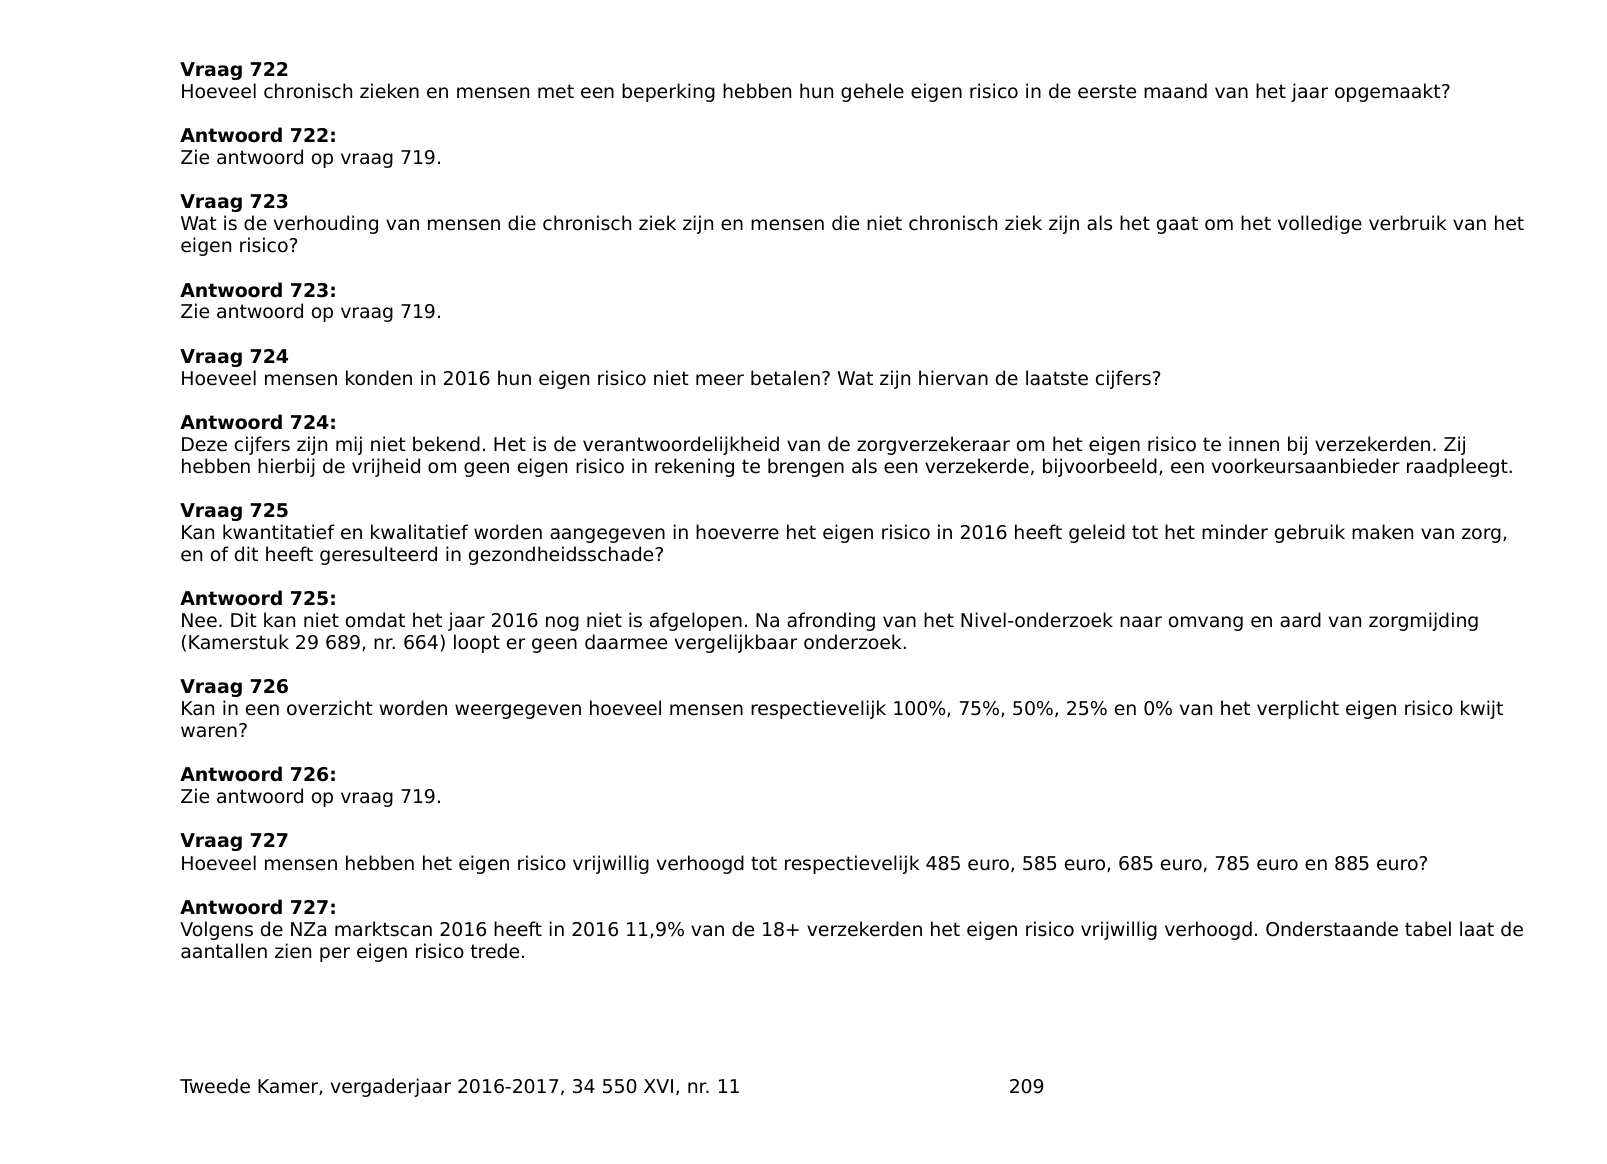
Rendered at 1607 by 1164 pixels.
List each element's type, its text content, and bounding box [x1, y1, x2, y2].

text Hoeveel mensen hebben het eigen risico vrijwillig verhoogd tot respectievelijk 485 euro, 585 euro, 685 euro, 785 euro en 885 euro? [180, 852, 1529, 874]
text Volgens de NZa marktscan 2016 heeft in 2016 11,9% van de 18+ verzekerden het eigen risico vrijwillig verhoogd. Onderstaande tabel laat de aantallen zien per eigen risico trede. [180, 918, 1529, 962]
text Antwoord 725: [180, 588, 1529, 610]
text Wat is de verhouding van mensen die chronisch ziek zijn en mensen die niet chronisch ziek zijn als het gaat om het volledige verbruik van het eigen risico? [180, 213, 1529, 257]
text Hoeveel mensen konden in 2016 hun eigen risico niet meer betalen? Wat zijn hiervan de laatste cijfers? [180, 368, 1529, 389]
text Vraag 722 [180, 59, 1529, 81]
text Vraag 724 [180, 346, 1529, 368]
text Antwoord 724: [180, 412, 1529, 434]
text Zie antwoord op vraag 719. [180, 301, 1529, 323]
text Zie antwoord op vraag 719. [180, 147, 1529, 169]
text Vraag 723 [180, 191, 1529, 213]
text Nee. Dit kan niet omdat het jaar 2016 nog niet is afgelopen. Na afronding van het Nivel-onderzoek naar omvang en aard van zorgmijding (Kamerstuk 29 689, nr. 664) loopt er geen daarmee vergelijkbaar onderzoek. [180, 610, 1529, 654]
text Vraag 727 [180, 830, 1529, 852]
text Antwoord 726: [180, 764, 1529, 786]
text Antwoord 723: [180, 279, 1529, 301]
text Antwoord 722: [180, 125, 1529, 147]
text Zie antwoord op vraag 719. [180, 786, 1529, 808]
text Kan kwantitatief en kwalitatief worden aangegeven in hoeverre het eigen risico in 2016 heeft geleid tot het minder gebruik maken van zorg, en of dit heeft geresulteerd in gezondheidsschade? [180, 522, 1529, 566]
text Kan in een overzicht worden weergegeven hoeveel mensen respectievelijk 100%, 75%, 50%, 25% en 0% van het verplicht eigen risico kwijt waren? [180, 698, 1529, 742]
text Antwoord 727: [180, 897, 1529, 918]
text Hoeveel chronisch zieken en mensen met een beperking hebben hun gehele eigen risico in de eerste maand van het jaar opgemaakt? [180, 81, 1529, 103]
text Vraag 726 [180, 676, 1529, 698]
text Vraag 725 [180, 500, 1529, 522]
text Deze cijfers zijn mij niet bekend. Het is de verantwoordelijkheid van de zorgverzekeraar om het eigen risico te innen bij verzekerden. Zij hebben hierbij de vrijheid om geen eigen risico in rekening te brengen als een verzekerde, bijvoorbeeld, een voorkeursaanbieder raadpleegt. [180, 434, 1529, 478]
